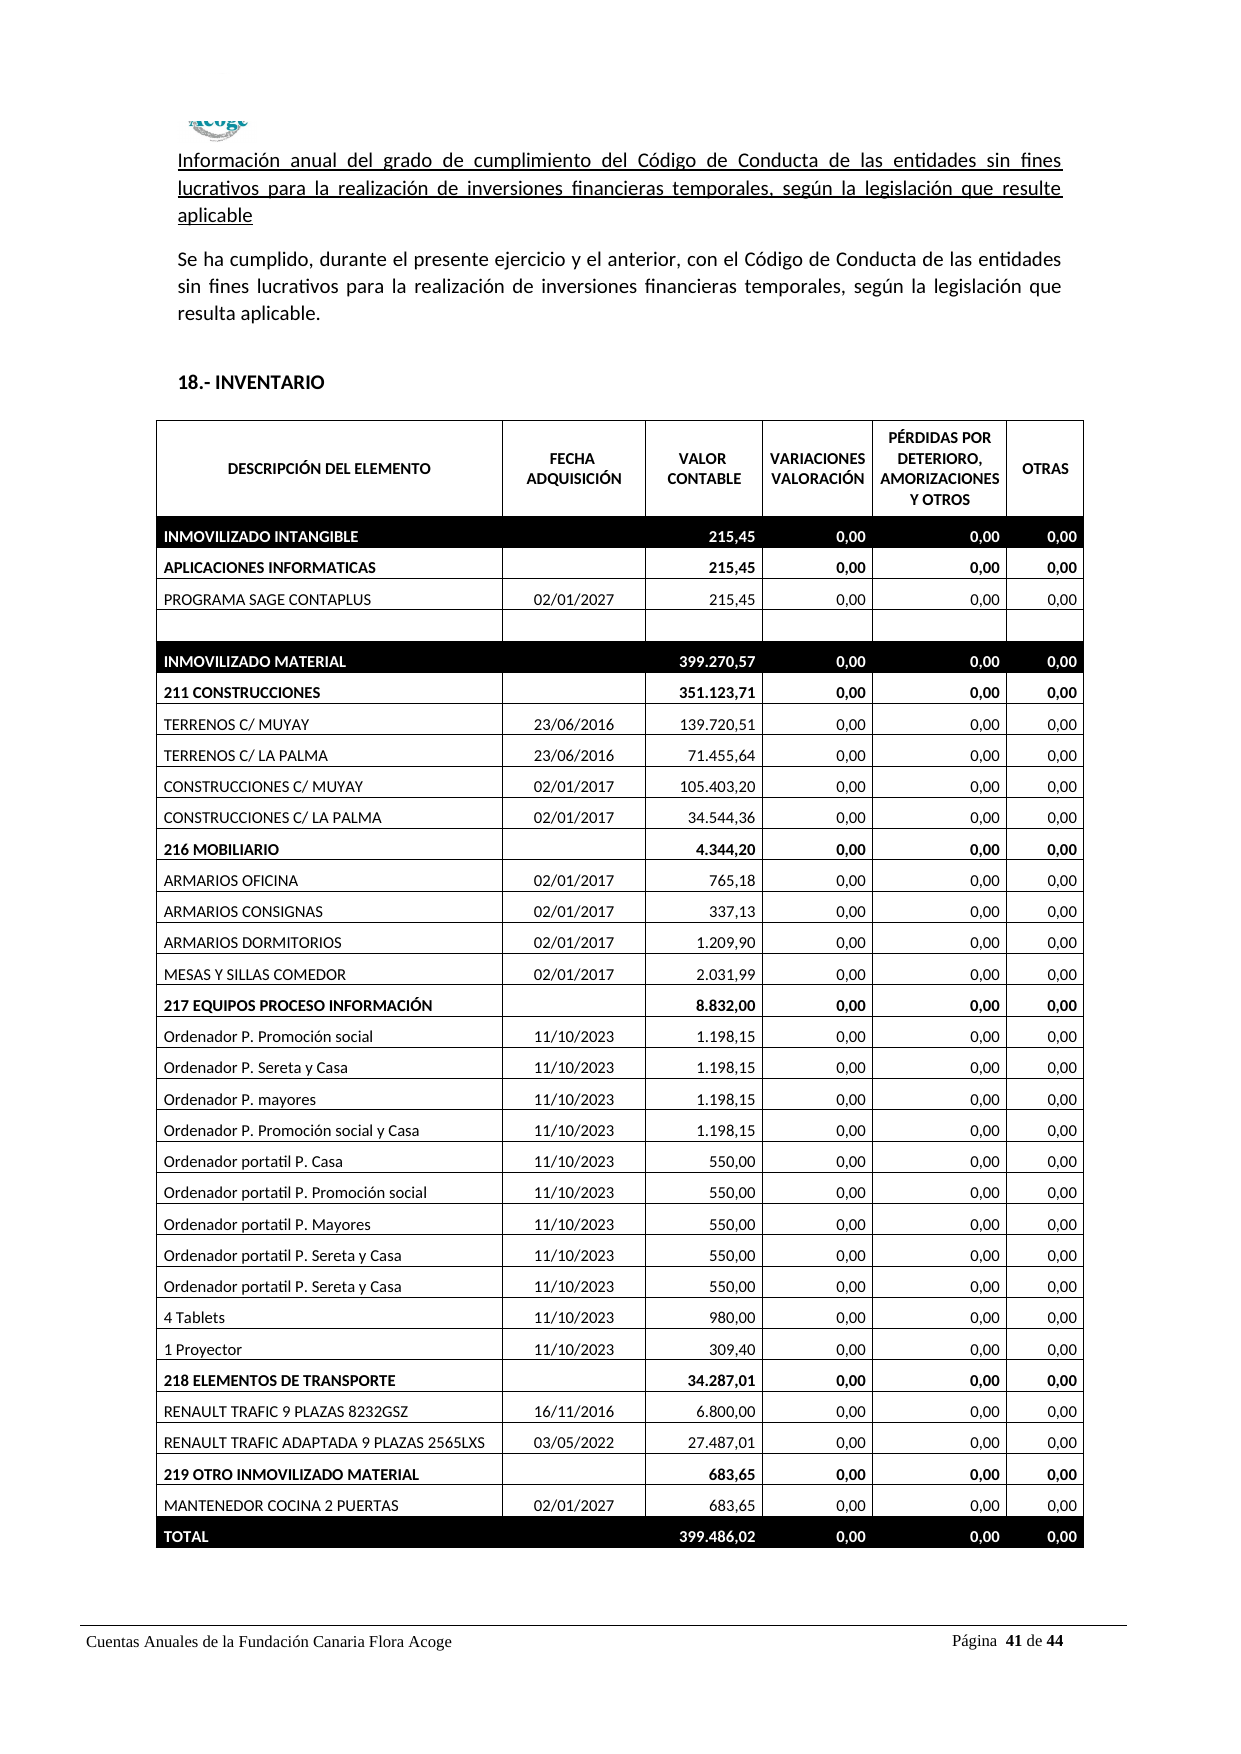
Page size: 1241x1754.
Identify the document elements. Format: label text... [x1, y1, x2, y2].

table_cell 550,00 [646, 1204, 762, 1234]
table_cell 0,00 [763, 892, 872, 922]
table_cell 683,65 [646, 1454, 762, 1484]
table_cell 105.403,20 [646, 767, 762, 797]
table_cell 23/06/2016 [503, 704, 645, 734]
table_cell 11/10/2023 [503, 1329, 645, 1359]
table_cell ARMARIOS CONSIGNAS [157, 892, 502, 922]
table_cell 27.487,01 [646, 1423, 762, 1453]
table_cell 1.198,15 [646, 1048, 762, 1078]
table_cell 399.270,57 [646, 642, 762, 672]
table_cell 0,00 [763, 1173, 872, 1203]
table_cell 0,00 [1007, 1485, 1083, 1516]
table_cell [503, 642, 645, 672]
table_cell 0,00 [873, 829, 1006, 859]
table_cell 0,00 [763, 1048, 872, 1078]
table_cell 0,00 [873, 798, 1006, 828]
table_header VALOR CONTABLE [646, 421, 762, 516]
table_cell 02/01/2017 [503, 923, 645, 953]
table_cell 0,00 [1007, 1142, 1083, 1172]
table_cell 0,00 [763, 1485, 872, 1516]
table_cell [763, 610, 872, 641]
table_cell 0,00 [873, 1173, 1006, 1203]
table_cell 219 OTRO INMOVILIZADO MATERIAL [157, 1454, 502, 1484]
table_cell 550,00 [646, 1173, 762, 1203]
table_cell [157, 610, 502, 641]
table_cell 0,00 [1007, 579, 1083, 609]
table_cell 02/01/2027 [503, 579, 645, 609]
table_cell 11/10/2023 [503, 1298, 645, 1328]
table_cell 0,00 [1007, 1204, 1083, 1234]
table_cell Ordenador P. mayores [157, 1079, 502, 1109]
table_cell 0,00 [763, 517, 872, 547]
table_cell 0,00 [763, 1267, 872, 1297]
table_cell [503, 985, 645, 1016]
table_cell 34.287,01 [646, 1360, 762, 1391]
table_cell [873, 610, 1006, 641]
table_cell 0,00 [763, 1204, 872, 1234]
table_cell 0,00 [873, 1423, 1006, 1453]
table_cell 1.209,90 [646, 923, 762, 953]
table_cell [503, 517, 645, 547]
table_cell 0,00 [873, 1235, 1006, 1266]
table_cell 0,00 [763, 1360, 872, 1391]
table_cell 0,00 [763, 798, 872, 828]
table_cell 0,00 [873, 1360, 1006, 1391]
table_cell 8.832,00 [646, 985, 762, 1016]
table_cell INMOVILIZADO INTANGIBLE [157, 517, 502, 547]
table_cell 0,00 [1007, 798, 1083, 828]
table_cell 0,00 [873, 1517, 1006, 1547]
table_cell 11/10/2023 [503, 1017, 645, 1047]
table_cell 0,00 [763, 704, 872, 734]
table_cell Ordenador portatil P. Sereta y Casa [157, 1267, 502, 1297]
table_cell [503, 673, 645, 703]
table_cell INMOVILIZADO MATERIAL [157, 642, 502, 672]
table_cell 0,00 [763, 1392, 872, 1422]
table_cell 0,00 [763, 1235, 872, 1266]
table_cell ARMARIOS DORMITORIOS [157, 923, 502, 953]
table_cell [1007, 610, 1083, 641]
table_cell 1.198,15 [646, 1079, 762, 1109]
table_cell TERRENOS C/ MUYAY [157, 704, 502, 734]
table_cell 4 Tablets [157, 1298, 502, 1328]
table_cell 0,00 [763, 829, 872, 859]
table_cell Ordenador P. Sereta y Casa [157, 1048, 502, 1078]
table_cell 0,00 [1007, 1017, 1083, 1047]
table_cell 0,00 [873, 923, 1006, 953]
table_cell [503, 1517, 645, 1547]
table_cell 02/01/2017 [503, 892, 645, 922]
table_cell 4.344,20 [646, 829, 762, 859]
table_cell MANTENEDOR COCINA 2 PUERTAS [157, 1485, 502, 1516]
table_cell 1 Proyector [157, 1329, 502, 1359]
table_cell TERRENOS C/ LA PALMA [157, 735, 502, 766]
table_cell Ordenador P. Promoción social [157, 1017, 502, 1047]
table_cell RENAULT TRAFIC 9 PLAZAS 8232GSZ [157, 1392, 502, 1422]
table_cell 683,65 [646, 1485, 762, 1516]
table_cell 0,00 [763, 1454, 872, 1484]
table_cell 0,00 [873, 1454, 1006, 1484]
table_cell 0,00 [763, 985, 872, 1016]
table_cell 0,00 [1007, 1267, 1083, 1297]
table_cell 0,00 [1007, 1298, 1083, 1328]
table_cell 0,00 [763, 954, 872, 984]
table_cell MESAS Y SILLAS COMEDOR [157, 954, 502, 984]
table_cell 0,00 [1007, 767, 1083, 797]
table_cell 11/10/2023 [503, 1173, 645, 1203]
table_cell 337,13 [646, 892, 762, 922]
table_cell 0,00 [1007, 829, 1083, 859]
table_cell 216 MOBILIARIO [157, 829, 502, 859]
table_cell 11/10/2023 [503, 1204, 645, 1234]
table_cell 0,00 [1007, 517, 1083, 547]
table_cell [503, 829, 645, 859]
table_cell 0,00 [873, 642, 1006, 672]
table_cell RENAULT TRAFIC ADAPTADA 9 PLAZAS 2565LXS [157, 1423, 502, 1453]
table_cell 0,00 [873, 892, 1006, 922]
table_header DESCRIPCIÓN DEL ELEMENTO [157, 421, 502, 516]
table_cell CONSTRUCCIONES C/ LA PALMA [157, 798, 502, 828]
table_cell Ordenador portatil P. Mayores [157, 1204, 502, 1234]
text aplicable [177, 197, 1063, 227]
table_cell 0,00 [1007, 1173, 1083, 1203]
table_cell 0,00 [873, 1329, 1006, 1359]
table_cell 211 CONSTRUCCIONES [157, 673, 502, 703]
table_cell 0,00 [763, 1517, 872, 1547]
table_cell 550,00 [646, 1235, 762, 1266]
table_cell 0,00 [1007, 1423, 1083, 1453]
table_cell 0,00 [873, 1392, 1006, 1422]
table_cell 0,00 [873, 579, 1006, 609]
table_cell 0,00 [763, 923, 872, 953]
table_cell 0,00 [1007, 1235, 1083, 1266]
table_cell 0,00 [873, 1017, 1006, 1047]
table_cell 0,00 [1007, 704, 1083, 734]
table_cell 02/01/2027 [503, 1485, 645, 1516]
table_cell 02/01/2017 [503, 954, 645, 984]
table_cell 0,00 [1007, 735, 1083, 766]
table_cell APLICACIONES INFORMATICAS [157, 548, 502, 578]
table_cell 0,00 [763, 767, 872, 797]
table_cell 0,00 [763, 860, 872, 891]
table_cell 0,00 [873, 517, 1006, 547]
table_cell ARMARIOS OFICINA [157, 860, 502, 891]
table_cell 0,00 [873, 1298, 1006, 1328]
table_cell 71.455,64 [646, 735, 762, 766]
table_cell 0,00 [1007, 1110, 1083, 1141]
table_cell 02/01/2017 [503, 767, 645, 797]
table_cell 23/06/2016 [503, 735, 645, 766]
table_cell 02/01/2017 [503, 860, 645, 891]
text lucrativos para la realización de inversiones financieras temporales, según la legislación que resulte [177, 170, 1063, 196]
table_cell [503, 1360, 645, 1391]
table_cell TOTAL [157, 1517, 502, 1547]
table_cell 11/10/2023 [503, 1235, 645, 1266]
table_cell 0,00 [1007, 985, 1083, 1016]
table_cell 0,00 [1007, 923, 1083, 953]
table_cell 0,00 [763, 1017, 872, 1047]
table_cell 0,00 [873, 1079, 1006, 1109]
table_cell 0,00 [873, 1204, 1006, 1234]
table_cell 02/01/2017 [503, 798, 645, 828]
table_cell 215,45 [646, 517, 762, 547]
table_cell 0,00 [763, 579, 872, 609]
table_cell 0,00 [873, 673, 1006, 703]
table_cell Ordenador portatil P. Casa [157, 1142, 502, 1172]
table_cell 215,45 [646, 579, 762, 609]
table_cell [503, 610, 645, 641]
table_cell 0,00 [873, 954, 1006, 984]
table_cell 399.486,02 [646, 1517, 762, 1547]
table_cell 0,00 [1007, 1392, 1083, 1422]
table_cell 03/05/2022 [503, 1423, 645, 1453]
table_cell 0,00 [873, 548, 1006, 578]
table_header OTRAS [1007, 421, 1083, 516]
table_cell 0,00 [873, 860, 1006, 891]
table_cell 0,00 [873, 1110, 1006, 1141]
table_cell 217 EQUIPOS PROCESO INFORMACIÓN [157, 985, 502, 1016]
table_cell 0,00 [873, 1048, 1006, 1078]
table_cell [503, 1454, 645, 1484]
table_cell 0,00 [763, 642, 872, 672]
table_cell [503, 548, 645, 578]
table_cell 550,00 [646, 1142, 762, 1172]
table_header PÉRDIDAS POR DETERIORO, AMORIZACIONES Y OTROS [873, 421, 1006, 516]
table_cell 0,00 [873, 985, 1006, 1016]
table_cell 16/11/2016 [503, 1392, 645, 1422]
table_cell 0,00 [873, 1267, 1006, 1297]
table_cell 550,00 [646, 1267, 762, 1297]
table_header FECHA ADQUISICIÓN [503, 421, 645, 516]
table_cell 139.720,51 [646, 704, 762, 734]
table_cell 0,00 [763, 1329, 872, 1359]
table_cell 11/10/2023 [503, 1110, 645, 1141]
table_cell 765,18 [646, 860, 762, 891]
text Información anual del grado de cumplimiento del Código de Conducta de las entidades sin fines [177, 148, 1063, 169]
table_cell 6.800,00 [646, 1392, 762, 1422]
table_cell 0,00 [1007, 1517, 1083, 1547]
table_cell 0,00 [1007, 1048, 1083, 1078]
table_cell 0,00 [1007, 1329, 1083, 1359]
table_cell 0,00 [1007, 548, 1083, 578]
table_cell 980,00 [646, 1298, 762, 1328]
table_cell 11/10/2023 [503, 1079, 645, 1109]
table_cell 351.123,71 [646, 673, 762, 703]
table_cell [646, 610, 762, 641]
table_cell 0,00 [763, 1142, 872, 1172]
table_cell 34.544,36 [646, 798, 762, 828]
table_cell 0,00 [1007, 673, 1083, 703]
text Se ha cumplido, durante el presente ejercicio y el anterior, con el Código de Conducta de las entidades sin fines lucrativos para la realización de inversiones financieras temporales, según la legislación que resulta aplicable. [177, 246, 1063, 326]
table_cell Ordenador portatil P. Promoción social [157, 1173, 502, 1203]
table_cell 0,00 [873, 1142, 1006, 1172]
table_cell 309,40 [646, 1329, 762, 1359]
table_cell 0,00 [1007, 860, 1083, 891]
table_cell 0,00 [763, 673, 872, 703]
table_cell Ordenador portatil P. Sereta y Casa [157, 1235, 502, 1266]
table_cell 0,00 [1007, 1360, 1083, 1391]
table_cell 0,00 [873, 767, 1006, 797]
table_cell 218 ELEMENTOS DE TRANSPORTE [157, 1360, 502, 1391]
table_cell 11/10/2023 [503, 1048, 645, 1078]
table_cell 0,00 [1007, 642, 1083, 672]
table_cell 0,00 [873, 704, 1006, 734]
table_cell 11/10/2023 [503, 1142, 645, 1172]
table_cell 0,00 [873, 735, 1006, 766]
table_cell 11/10/2023 [503, 1267, 645, 1297]
table_cell 1.198,15 [646, 1110, 762, 1141]
table_cell 0,00 [763, 1298, 872, 1328]
table_cell 0,00 [763, 1079, 872, 1109]
table_cell 215,45 [646, 548, 762, 578]
table_cell CONSTRUCCIONES C/ MUYAY [157, 767, 502, 797]
text 18.- INVENTARIO [177, 369, 1063, 395]
table_cell 0,00 [1007, 954, 1083, 984]
table_cell 0,00 [873, 1485, 1006, 1516]
table_cell 0,00 [1007, 892, 1083, 922]
table_header VARIACIONES VALORACIÓN [763, 421, 872, 516]
table_cell 0,00 [763, 1110, 872, 1141]
table_cell 1.198,15 [646, 1017, 762, 1047]
table_cell 0,00 [1007, 1454, 1083, 1484]
table_cell PROGRAMA SAGE CONTAPLUS [157, 579, 502, 609]
table_cell 0,00 [763, 1423, 872, 1453]
table_cell 0,00 [1007, 1079, 1083, 1109]
table_cell 0,00 [763, 548, 872, 578]
table_cell 2.031,99 [646, 954, 762, 984]
table_cell 0,00 [763, 735, 872, 766]
table_cell Ordenador P. Promoción social y Casa [157, 1110, 502, 1141]
